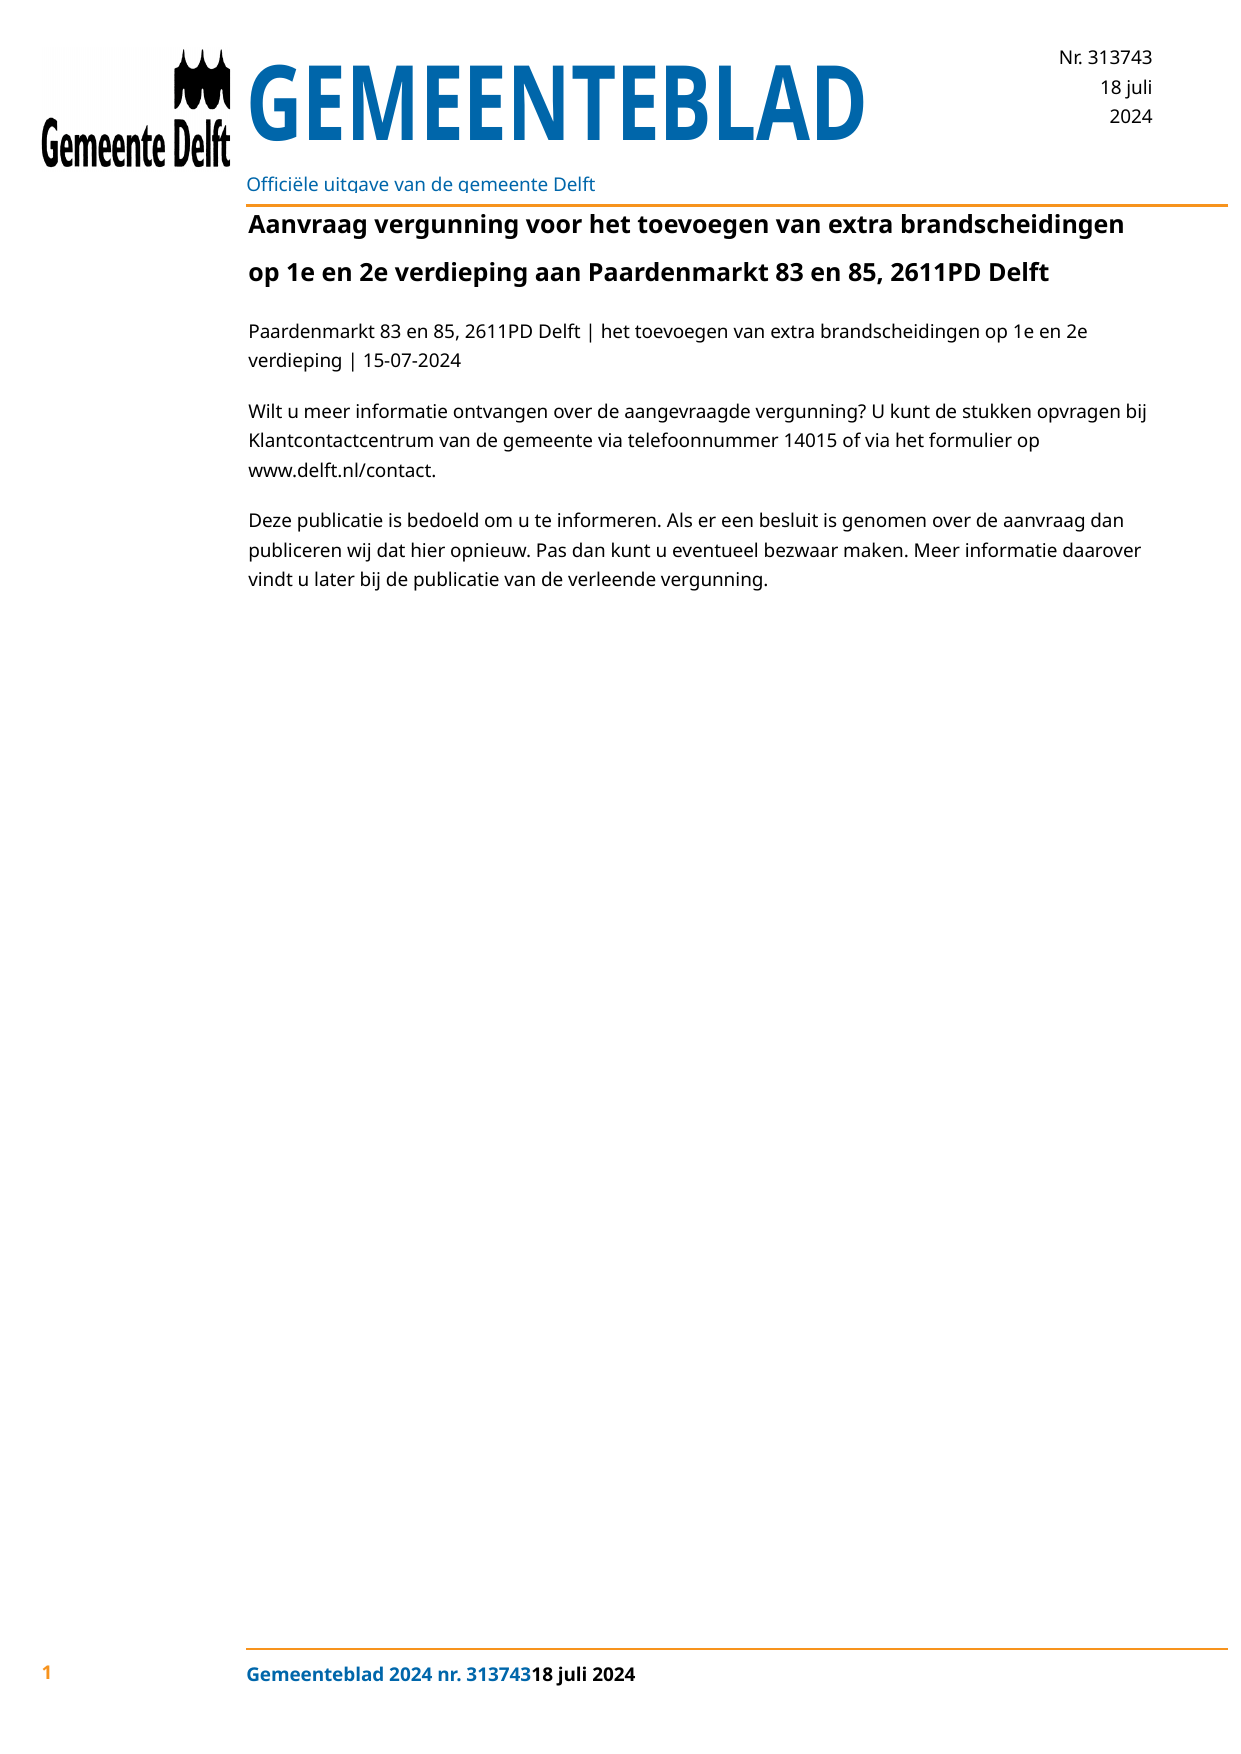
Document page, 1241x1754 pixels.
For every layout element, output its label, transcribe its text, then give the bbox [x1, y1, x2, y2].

text Aanvraag vergunning voor het toevoegen van extra brandscheidingen op 1e en 2e verdieping aan Paardenmarkt 83 en 85, 2611PD Delft [248, 207, 1152, 288]
text Deze publicatie is bedoeld om u te informeren. Als er een besluit is genomen over de aanvraag dan publiceren wij dat hier opnieuw. Pas dan kunt u eventueel bezwaar maken. Meer informatie daarover vindt u later bij de publicatie van de verleende vergunning. [248, 507, 1152, 592]
picture [41, 47, 231, 172]
text Wilt u meer informatie ontvangen over de aangevraagde vergunning? U kunt de stukken opvragen bij Klantcontactcentrum van de gemeente via telefoonnummer 14015 of via het formulier op www.delft.nl/contact. [248, 398, 1152, 483]
text Paardenmarkt 83 en 85, 2611PD Delft | het toevoegen van extra brandscheidingen op 1e en 2e verdieping | 15-07-2024 [248, 318, 1152, 373]
